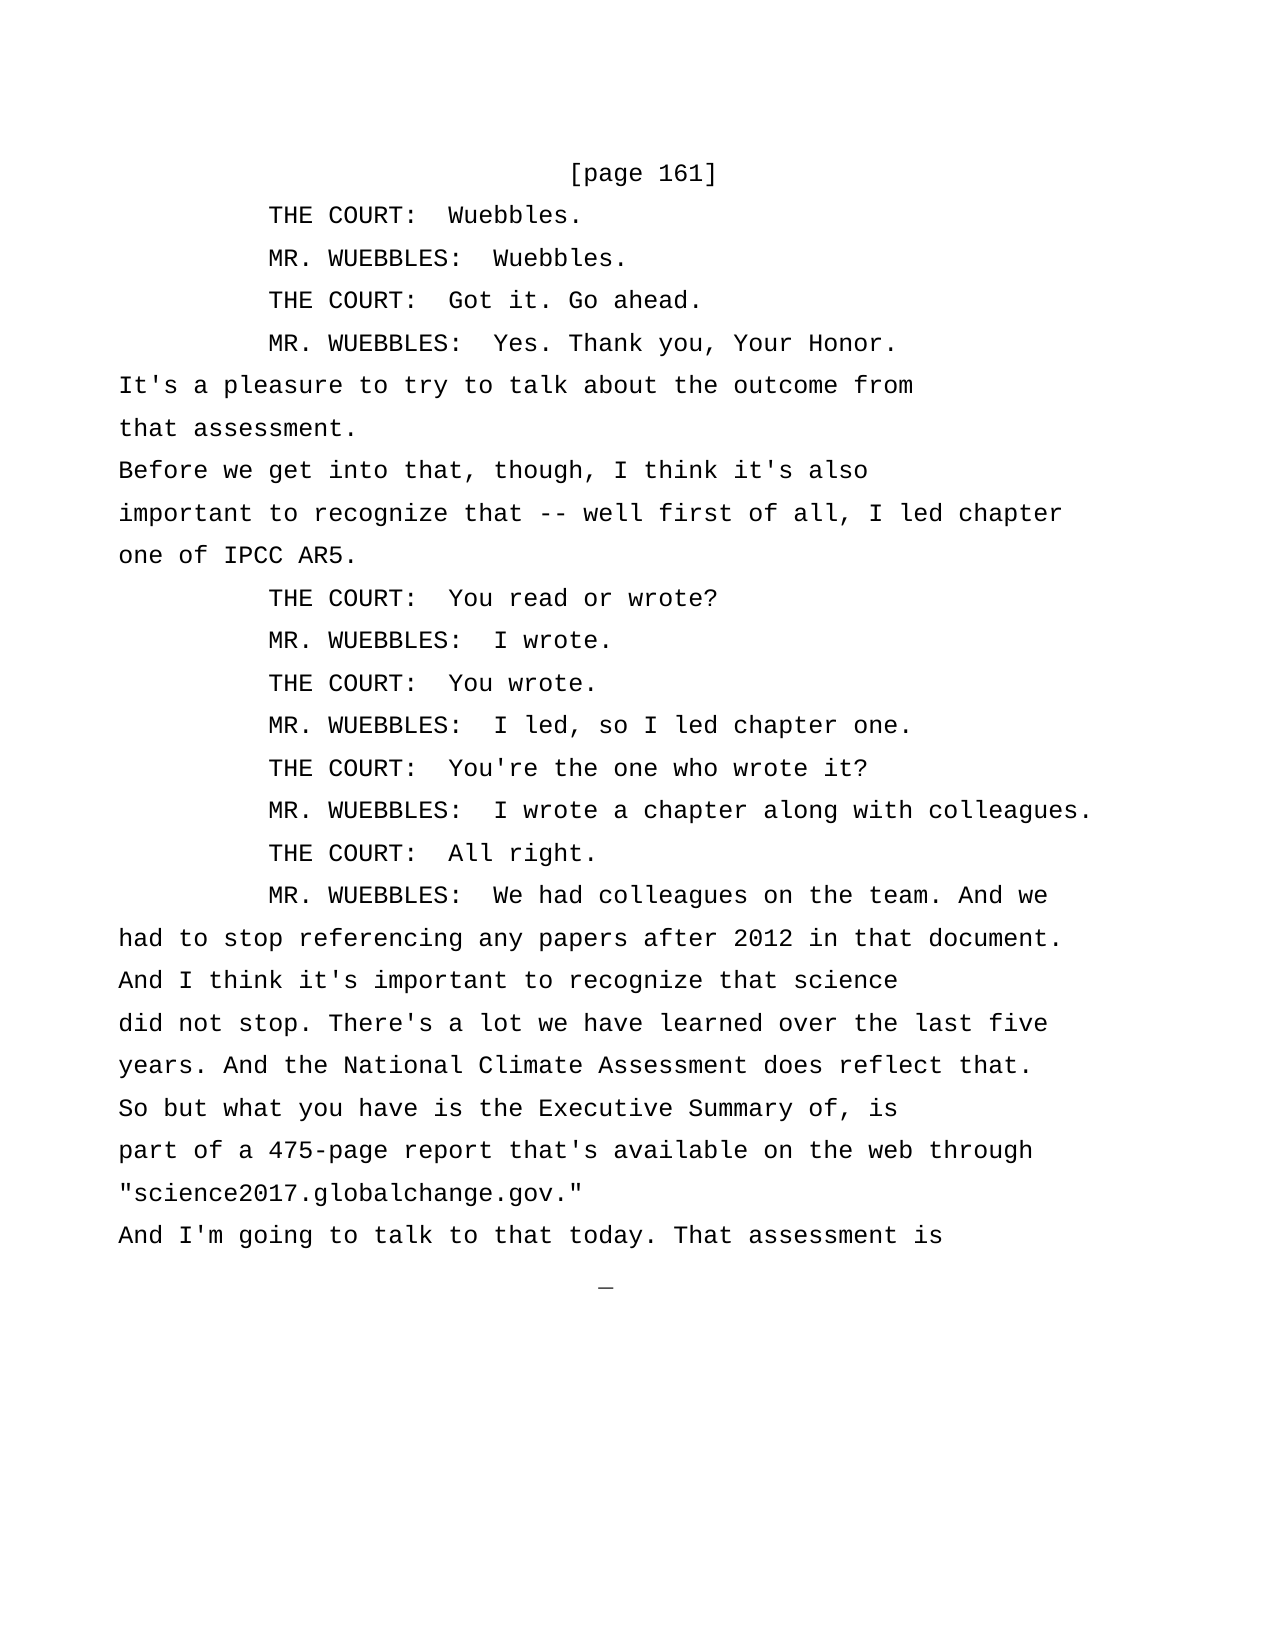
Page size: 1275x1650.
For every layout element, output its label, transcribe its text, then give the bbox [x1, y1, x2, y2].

text THE COURT: Wuebbles. [118, 203, 1157, 231]
text MR. WUEBBLES: Wuebbles. [118, 246, 1157, 274]
text had to stop referencing any papers after 2012 in that document. [118, 926, 1157, 954]
text It's a pleasure to try to talk about the outcome from [118, 373, 1157, 401]
text _ [118, 1266, 1157, 1294]
text And I'm going to talk to that today. That assessment is [118, 1223, 1157, 1251]
text part of a 475-page report that's available on the web through [118, 1138, 1157, 1166]
text did not stop. There's a lot we have learned over the last five [118, 1011, 1157, 1039]
text THE COURT: Got it. Go ahead. [118, 288, 1157, 316]
text MR. WUEBBLES: We had colleagues on the team. And we [118, 883, 1157, 911]
text Before we get into that, though, I think it's also [118, 458, 1157, 486]
text MR. WUEBBLES: I wrote a chapter along with colleagues. [118, 798, 1157, 826]
text MR. WUEBBLES: Yes. Thank you, Your Honor. [118, 331, 1157, 359]
text "science2017.globalchange.gov." [118, 1181, 1157, 1209]
text years. And the National Climate Assessment does reflect that. [118, 1053, 1157, 1081]
text one of IPCC AR5. [118, 543, 1157, 571]
text THE COURT: All right. [118, 841, 1157, 869]
text that assessment. [118, 416, 1157, 444]
text So but what you have is the Executive Summary of, is [118, 1096, 1157, 1124]
text And I think it's important to recognize that science [118, 968, 1157, 996]
text THE COURT: You wrote. [118, 671, 1157, 699]
text THE COURT: You read or wrote? [118, 586, 1157, 614]
text THE COURT: You're the one who wrote it? [118, 756, 1157, 784]
text MR. WUEBBLES: I led, so I led chapter one. [118, 713, 1157, 741]
text MR. WUEBBLES: I wrote. [118, 628, 1157, 656]
text [page 161] [118, 161, 1157, 189]
text important to recognize that -- well first of all, I led chapter [118, 501, 1157, 529]
